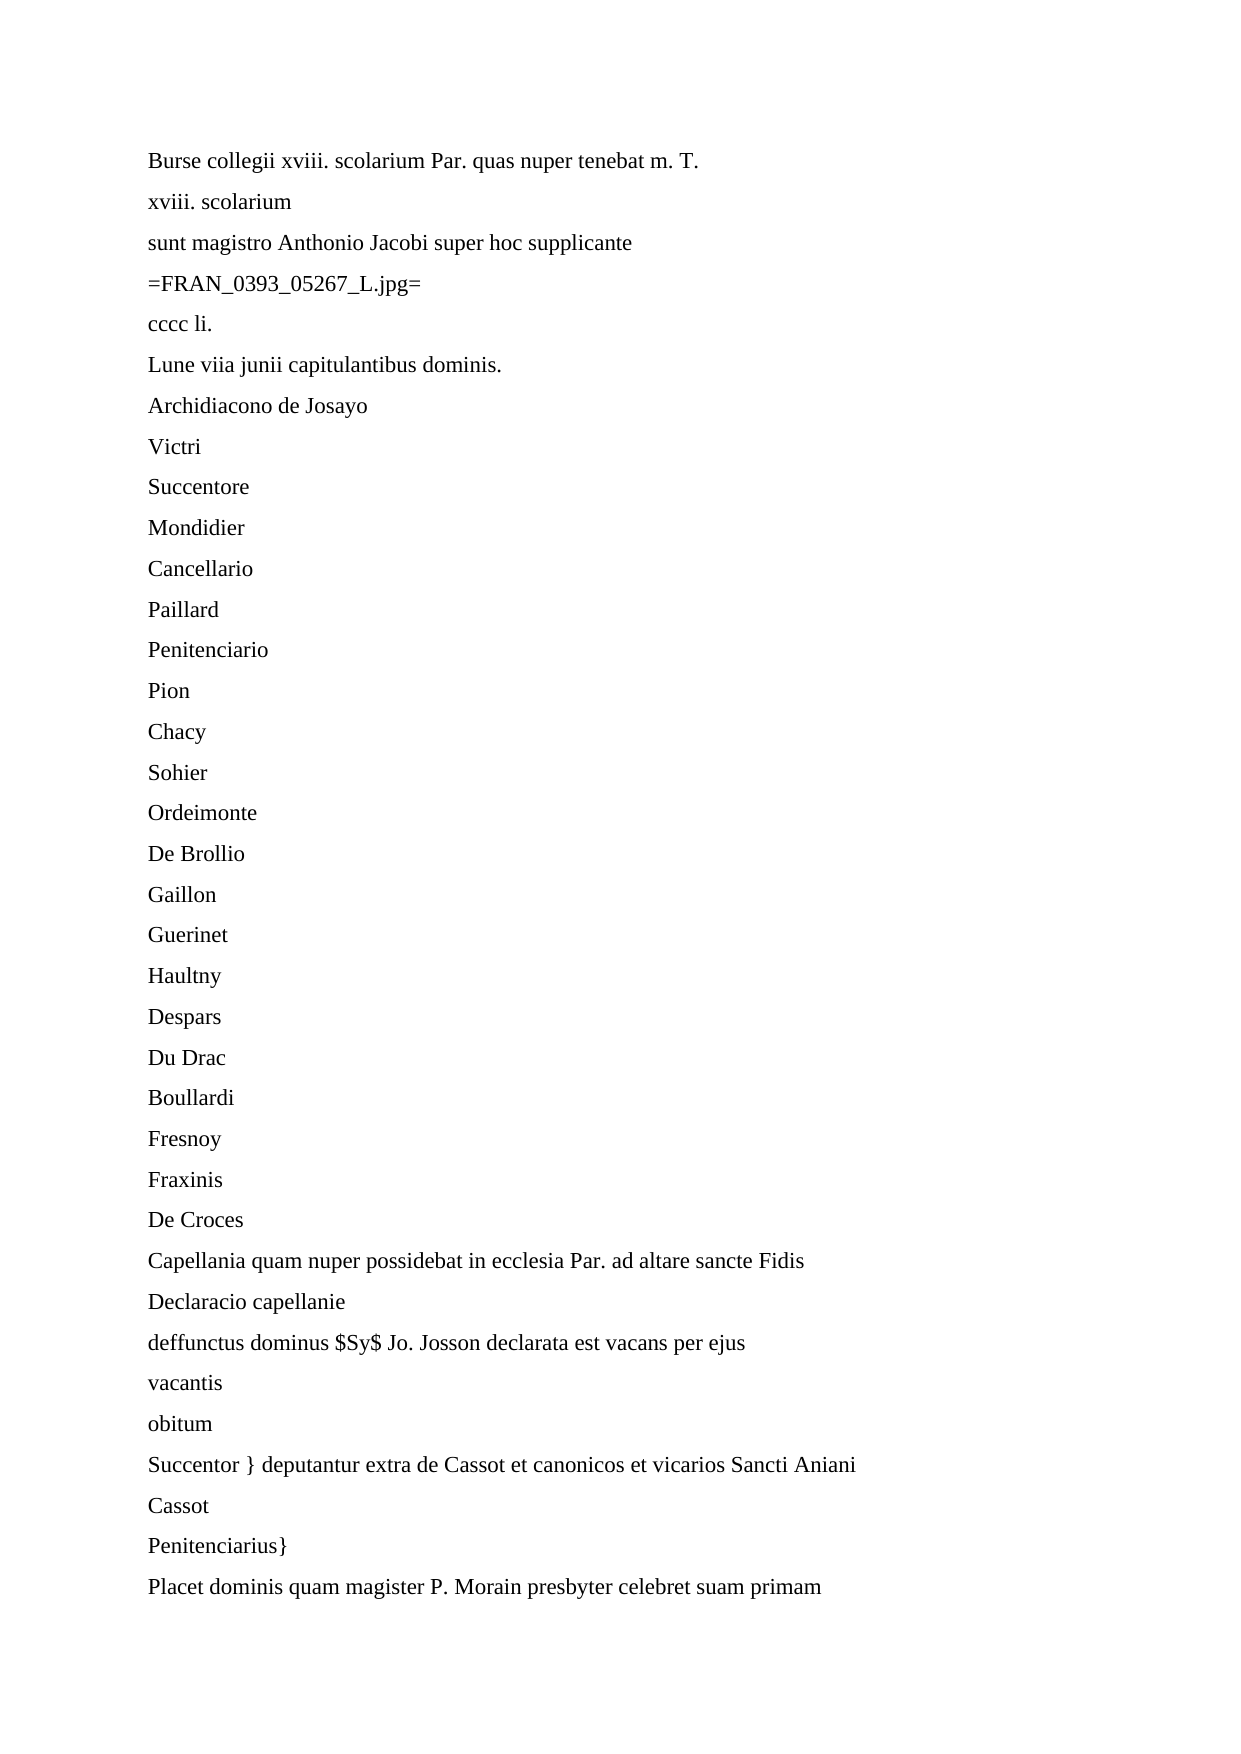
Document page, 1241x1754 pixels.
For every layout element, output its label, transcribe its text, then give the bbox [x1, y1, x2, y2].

text Victri [148, 433, 1093, 459]
text Sohier [148, 758, 1093, 785]
text Paillard [148, 596, 1093, 622]
text Cassot [148, 1492, 1093, 1518]
text vacantis [148, 1369, 1093, 1396]
text De Croces [148, 1207, 1093, 1233]
text Guerinet [148, 921, 1093, 948]
text Ordeimonte [148, 799, 1093, 826]
text Archidiacono de Josayo [148, 392, 1093, 418]
text De Brollio [148, 840, 1093, 866]
text sunt magistro Anthonio Jacobi super hoc supplicante [148, 229, 1093, 255]
text Succentor } deputantur extra de Cassot et canonicos et vicarios Sancti Aniani [148, 1451, 1093, 1477]
text Fraxinis [148, 1166, 1093, 1192]
text cccc li. [148, 311, 1093, 337]
text Cancellario [148, 555, 1093, 581]
text obitum [148, 1410, 1093, 1437]
text Lune viia junii capitulantibus dominis. [148, 351, 1093, 378]
text Burse collegii xviii. scolarium Par. quas nuper tenebat m. T. [148, 148, 1093, 174]
text Penitenciarius} [148, 1532, 1093, 1559]
text deffunctus dominus $Sy$ Jo. Josson declarata est vacans per ejus [148, 1329, 1093, 1355]
text Chacy [148, 718, 1093, 744]
text Pion [148, 677, 1093, 703]
text Penitenciario [148, 636, 1093, 663]
text Succentore [148, 473, 1093, 500]
text Boullardi [148, 1084, 1093, 1111]
text Du Drac [148, 1044, 1093, 1070]
text xviii. scolarium [148, 188, 1093, 215]
text Declaracio capellanie [148, 1288, 1093, 1314]
text Mondidier [148, 514, 1093, 541]
text Fresnoy [148, 1125, 1093, 1151]
text Despars [148, 1003, 1093, 1029]
text Haultny [148, 962, 1093, 988]
text Placet dominis quam magister P. Morain presbyter celebret suam primam [148, 1573, 1093, 1599]
text Gaillon [148, 881, 1093, 907]
text Capellania quam nuper possidebat in ecclesia Par. ad altare sancte Fidis [148, 1247, 1093, 1274]
text =FRAN_0393_05267_L.jpg= [148, 270, 1093, 296]
